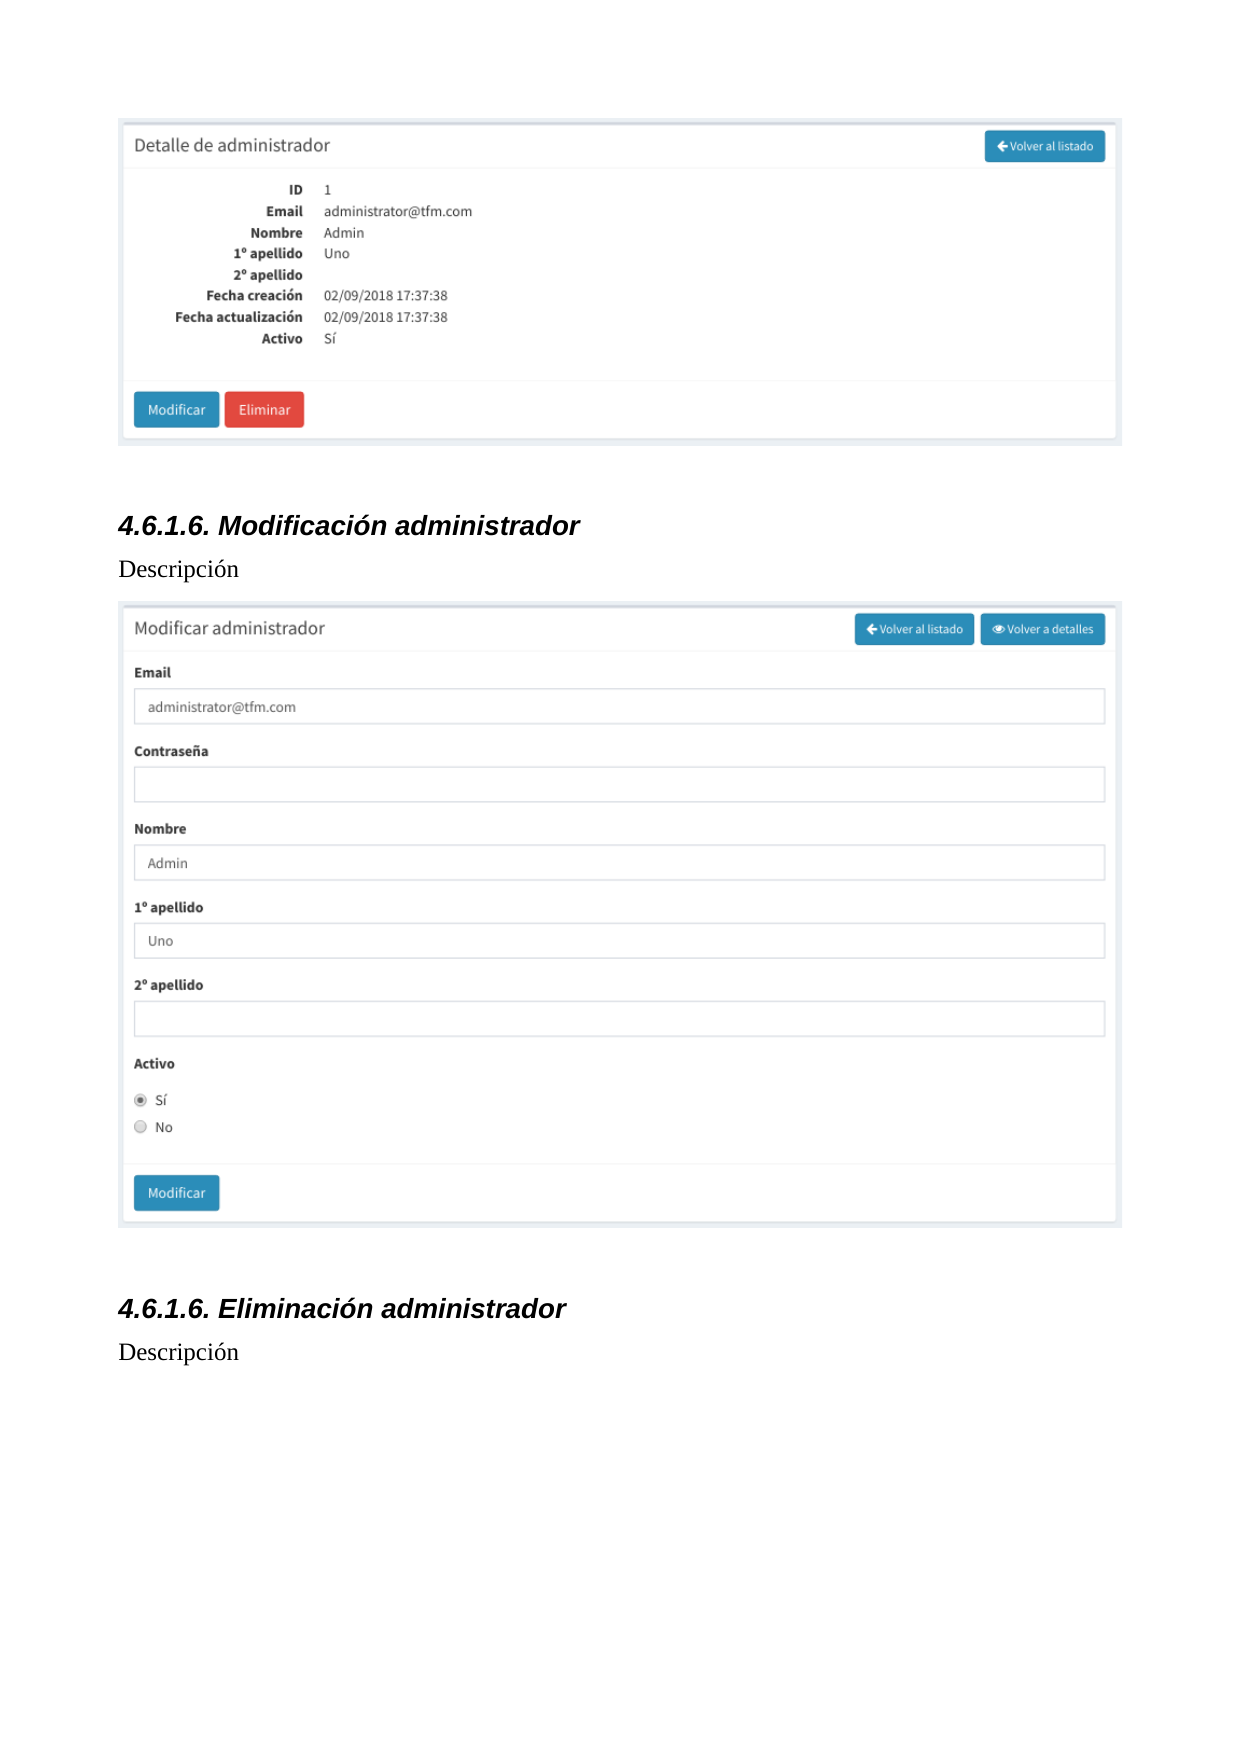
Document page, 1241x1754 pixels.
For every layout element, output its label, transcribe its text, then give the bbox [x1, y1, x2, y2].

subtitle 4.6.1.6. Eliminación administrador [118, 1292, 1122, 1324]
picture [118, 601, 1123, 1228]
text Descripción [118, 554, 1122, 583]
subtitle 4.6.1.6. Modificación administrador [118, 509, 1122, 541]
text Descripción [118, 1337, 1122, 1365]
picture [118, 118, 1123, 446]
